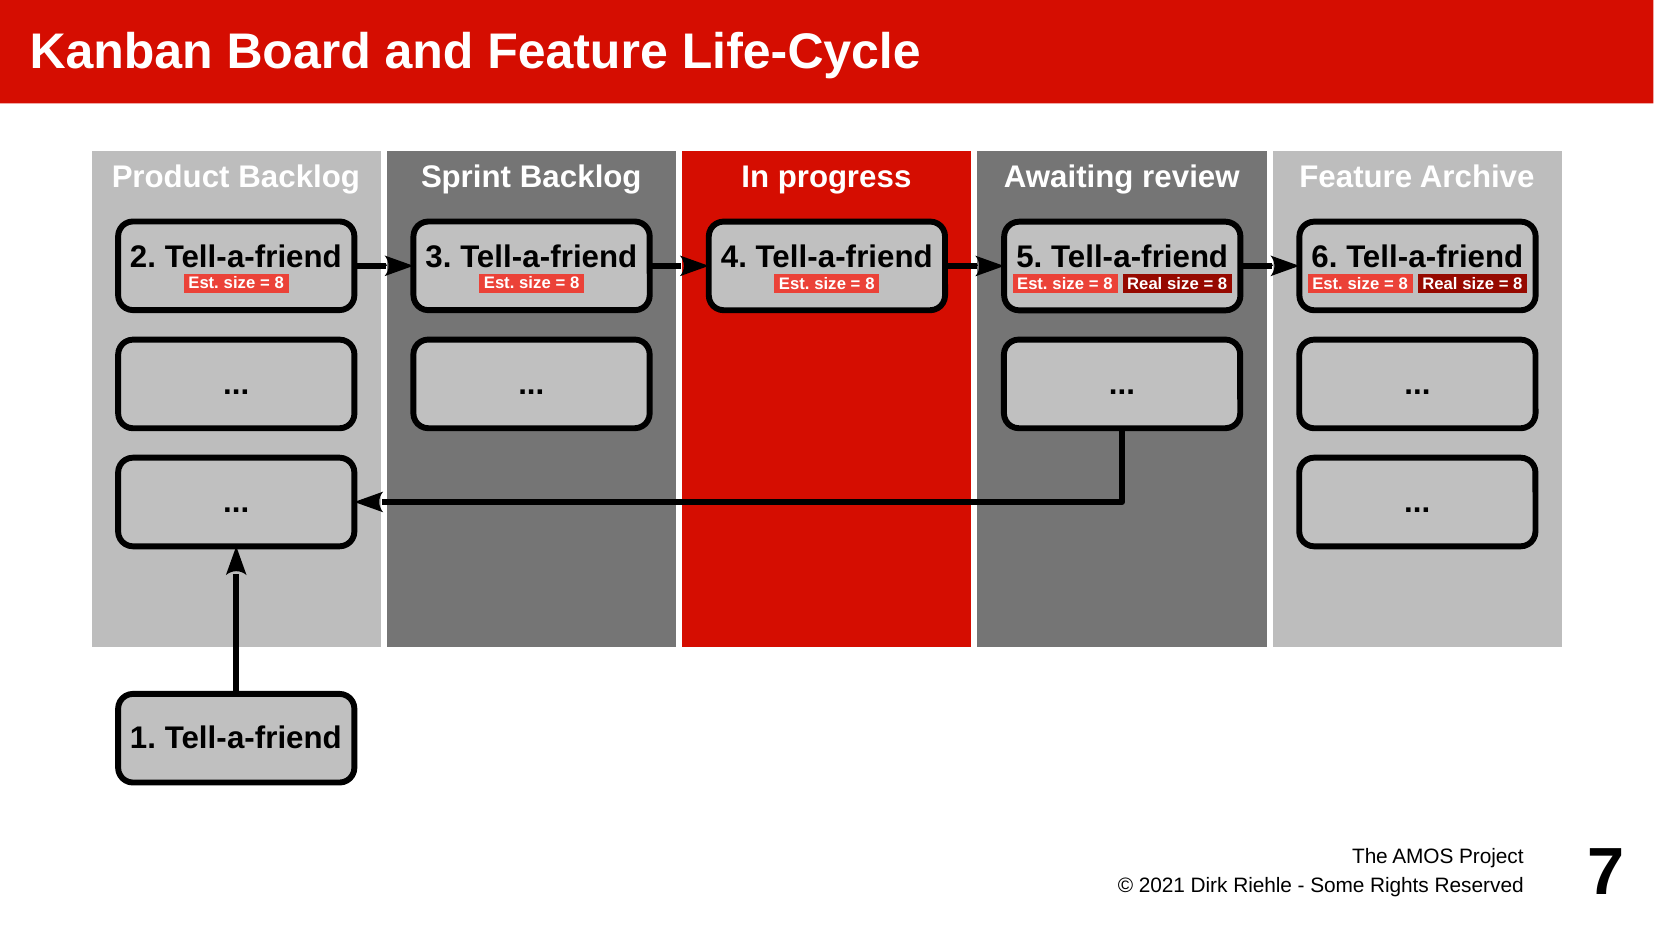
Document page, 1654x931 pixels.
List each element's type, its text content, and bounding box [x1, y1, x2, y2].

text_box ... [1299, 339, 1536, 429]
text_box Awaiting review [975, 147, 1269, 265]
text_box ... [118, 457, 355, 547]
text_box Product Backlog [88, 147, 383, 650]
text_box 3. Tell-a-friend Est. size = 8 [413, 221, 650, 311]
text_box 4. Tell-a-friend Est. size = 8 [708, 221, 946, 311]
text_box 2. Tell-a-friend Est. size = 8 [118, 221, 355, 311]
title Kanban Board and Feature Life-Cycle [0, 0, 1654, 104]
text_box Sprint Backlog [383, 147, 680, 499]
text_box In progress [680, 505, 975, 650]
text_box Sprint Backlog [383, 505, 680, 650]
text_box 6. Tell-a-friend Est. size = 8 Real size = 8 [1299, 221, 1536, 311]
text_box ... [413, 339, 650, 429]
text_box 1. Tell-a-friend [118, 693, 355, 783]
text_box Awaiting review [975, 267, 1269, 650]
text_box ... [1299, 457, 1536, 547]
text_box In progress [680, 147, 975, 265]
text_box Feature Archive [1269, 147, 1565, 650]
text_box ... [118, 339, 355, 429]
text_box ... [1003, 339, 1241, 429]
text_box In progress [680, 267, 975, 499]
text_box 5. Tell-a-friend Est. size = 8 Real size = 8 [1004, 221, 1241, 311]
